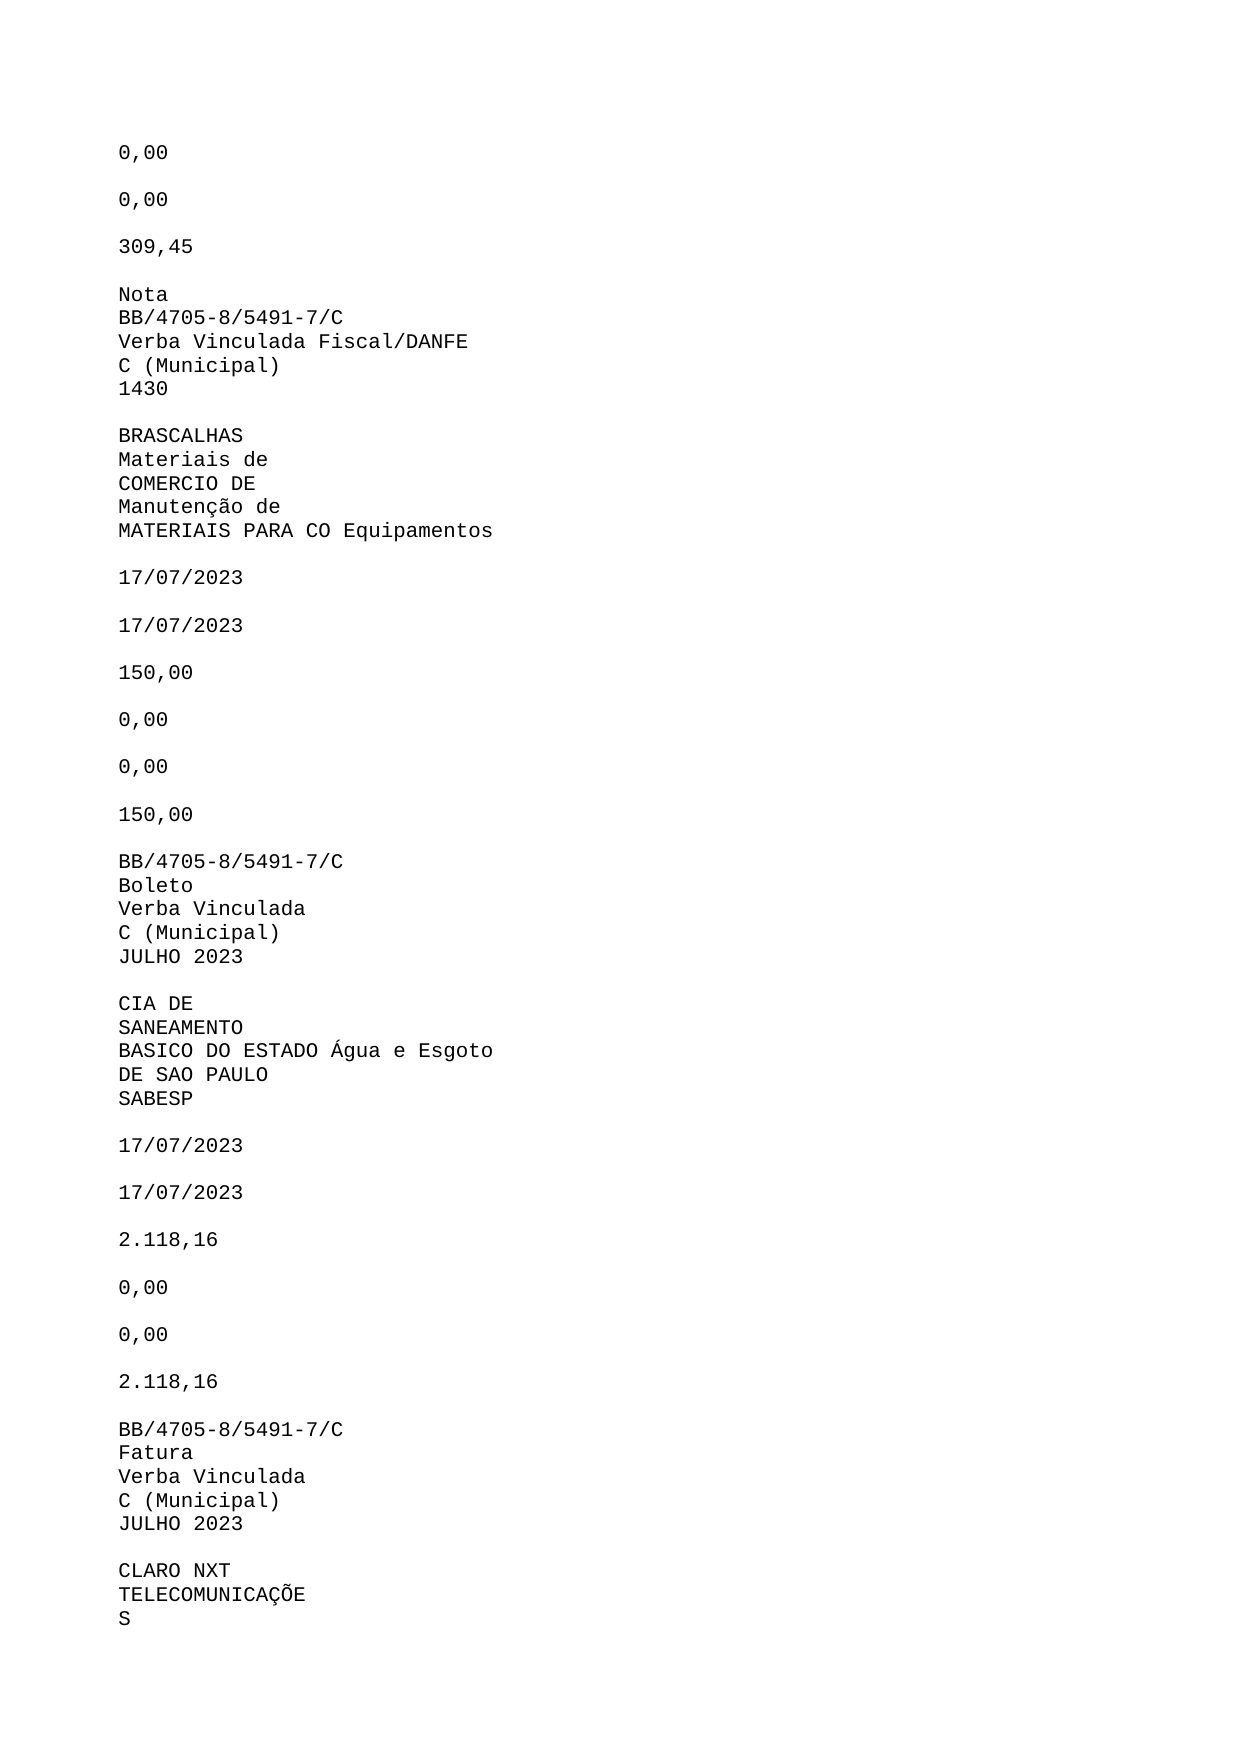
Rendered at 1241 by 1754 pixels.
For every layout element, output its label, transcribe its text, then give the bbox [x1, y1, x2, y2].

text BRASCALHAS [118, 426, 1122, 449]
text 17/07/2023 [118, 567, 1122, 591]
text CIA DE [118, 993, 1122, 1017]
text Verba Vinculada [118, 1466, 1122, 1489]
text 150,00 [118, 662, 1122, 686]
text S [118, 1608, 1122, 1631]
text BB/4705-8/5491-7/C [118, 1419, 1122, 1442]
text JULHO 2023 [118, 946, 1122, 969]
text 309,45 [118, 236, 1122, 260]
text 17/07/2023 [118, 1182, 1122, 1206]
text 0,00 [118, 709, 1122, 733]
text 2.118,16 [118, 1229, 1122, 1253]
text DE SAO PAULO [118, 1064, 1122, 1088]
text Boleto [118, 875, 1122, 898]
text 17/07/2023 [118, 615, 1122, 638]
text BB/4705-8/5491-7/C [118, 307, 1122, 331]
text C (Municipal) [118, 1489, 1122, 1513]
text CLARO NXT [118, 1561, 1122, 1584]
text JULHO 2023 [118, 1513, 1122, 1537]
text Nota [118, 284, 1122, 307]
text 0,00 [118, 1277, 1122, 1300]
text BB/4705-8/5491-7/C [118, 851, 1122, 875]
text Verba Vinculada Fiscal/DANFE [118, 331, 1122, 354]
text 150,00 [118, 804, 1122, 827]
text Manutenção de [118, 496, 1122, 520]
text C (Municipal) [118, 922, 1122, 946]
text Verba Vinculada [118, 898, 1122, 922]
text Fatura [118, 1442, 1122, 1466]
text 1430 [118, 378, 1122, 402]
text TELECOMUNICAÇÕE [118, 1584, 1122, 1608]
text MATERIAIS PARA CO Equipamentos [118, 520, 1122, 544]
text C (Municipal) [118, 354, 1122, 378]
text SABESP [118, 1088, 1122, 1111]
text 0,00 [118, 757, 1122, 780]
text Materiais de [118, 449, 1122, 473]
text BASICO DO ESTADO Água e Esgoto [118, 1040, 1122, 1064]
text 0,00 [118, 142, 1122, 165]
text 0,00 [118, 189, 1122, 213]
text SANEAMENTO [118, 1017, 1122, 1040]
text 0,00 [118, 1324, 1122, 1348]
text COMERCIO DE [118, 473, 1122, 496]
text 2.118,16 [118, 1371, 1122, 1395]
text 17/07/2023 [118, 1135, 1122, 1158]
